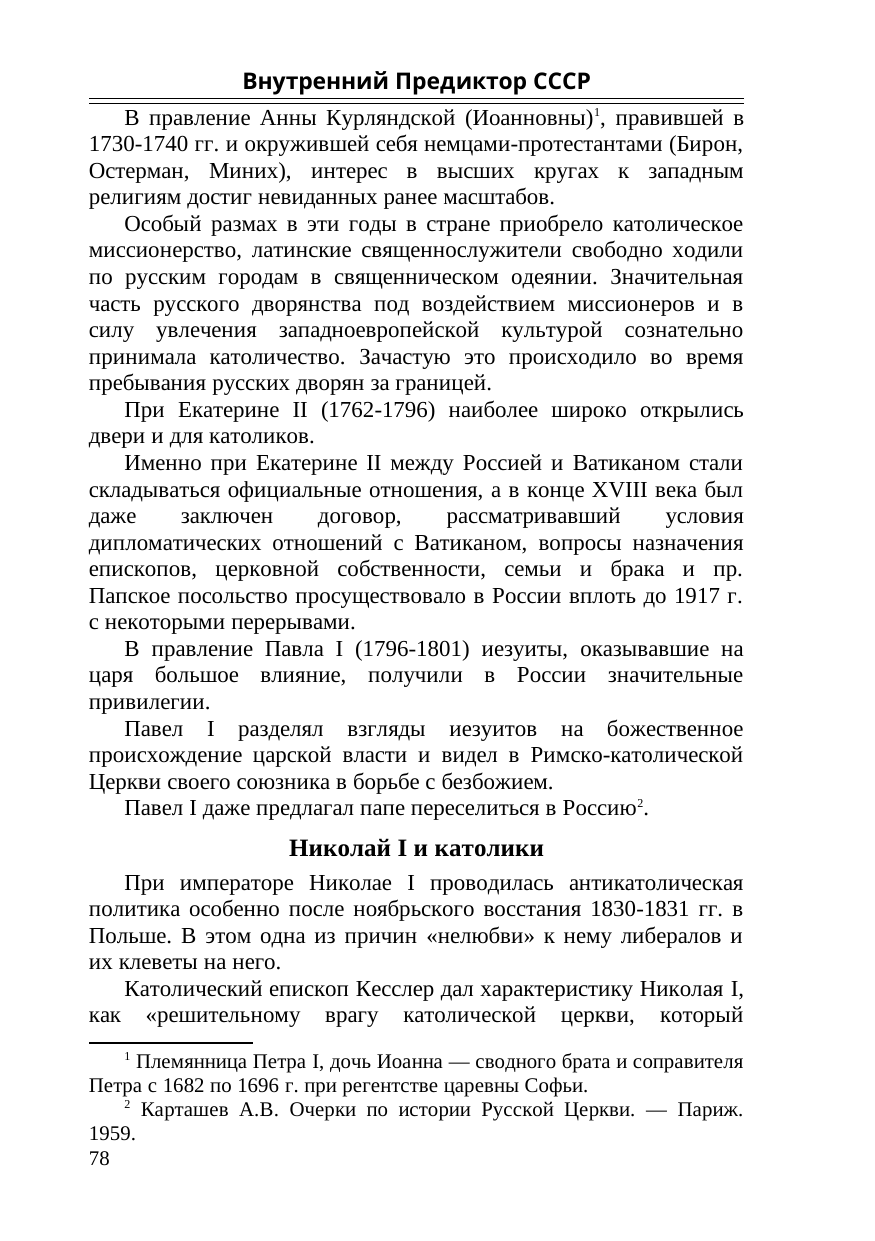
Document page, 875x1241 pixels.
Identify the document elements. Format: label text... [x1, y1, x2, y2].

text В правление Анны Курляндской (Иоанновны), правившей в 1730-1740 гг. и окружившей себя немцами-протестантами (Бирон, Остерман, Миних), интерес в высших кругах к западным религиям достиг невиданных ранее масштабов. [89, 104, 744, 210]
text При Екатерине II (1762-1796) наиболее широко открылись двери и для католиков. [89, 396, 744, 449]
text Павел I даже предлагал папе переселиться в Россию. [89, 794, 744, 821]
text При императоре Николае I проводилась антикатолическая политика особенно после ноябрьского восстания 1830-1831 гг. в Польше. В этом одна из причин «нелюбви» к нему либералов и их клеветы на него. [89, 868, 744, 975]
text Племянница Петра I, дочь Иоанна — сводного брата и соправителя Петра с 1682 по 1696 г. при регентстве царевны Софьи. [89, 1049, 744, 1097]
text Именно при Екатерине II между Россией и Ватиканом стали складываться официальные отношения, а в конце XVIII века был даже заключен договор, рассматривавший условия дипломатических отношений с Ватиканом, вопросы назначения епископов, церковной собственности, семьи и брака и пр. Папское посольство просуществовало в России вплоть до 1917 г. с некоторыми перерывами. [89, 449, 744, 635]
text Павел I разделял взгляды иезуитов на божественное происхождение царской власти и видел в Римско-католической Церкви своего союзника в борьбе с безбожием. [89, 714, 744, 794]
text Католический епископ Кесслер дал характеристику Николая I, как «решительному врагу католической церкви, который [89, 975, 744, 1028]
text Карташев A.B. Очерки по истории Русской Церкви. — Париж. 1959. [89, 1097, 744, 1145]
text В правление Павла I (1796-1801) иезуиты, оказывавшие на царя большое влияние, получили в России значительные привилегии. [89, 635, 744, 714]
text Особый размах в эти годы в стране приобрело католическое миссионерство, латинские священнослужители свободно ходили по русским городам в священническом одеянии. Значительная часть русского дворянства под воздействием миссионеров и в силу увлечения западноевропейской культурой сознательно принимала католичество. Зачастую это происходило во время пребывания русских дворян за границей. [89, 210, 744, 396]
subtitle Николай I и католики [89, 833, 744, 862]
